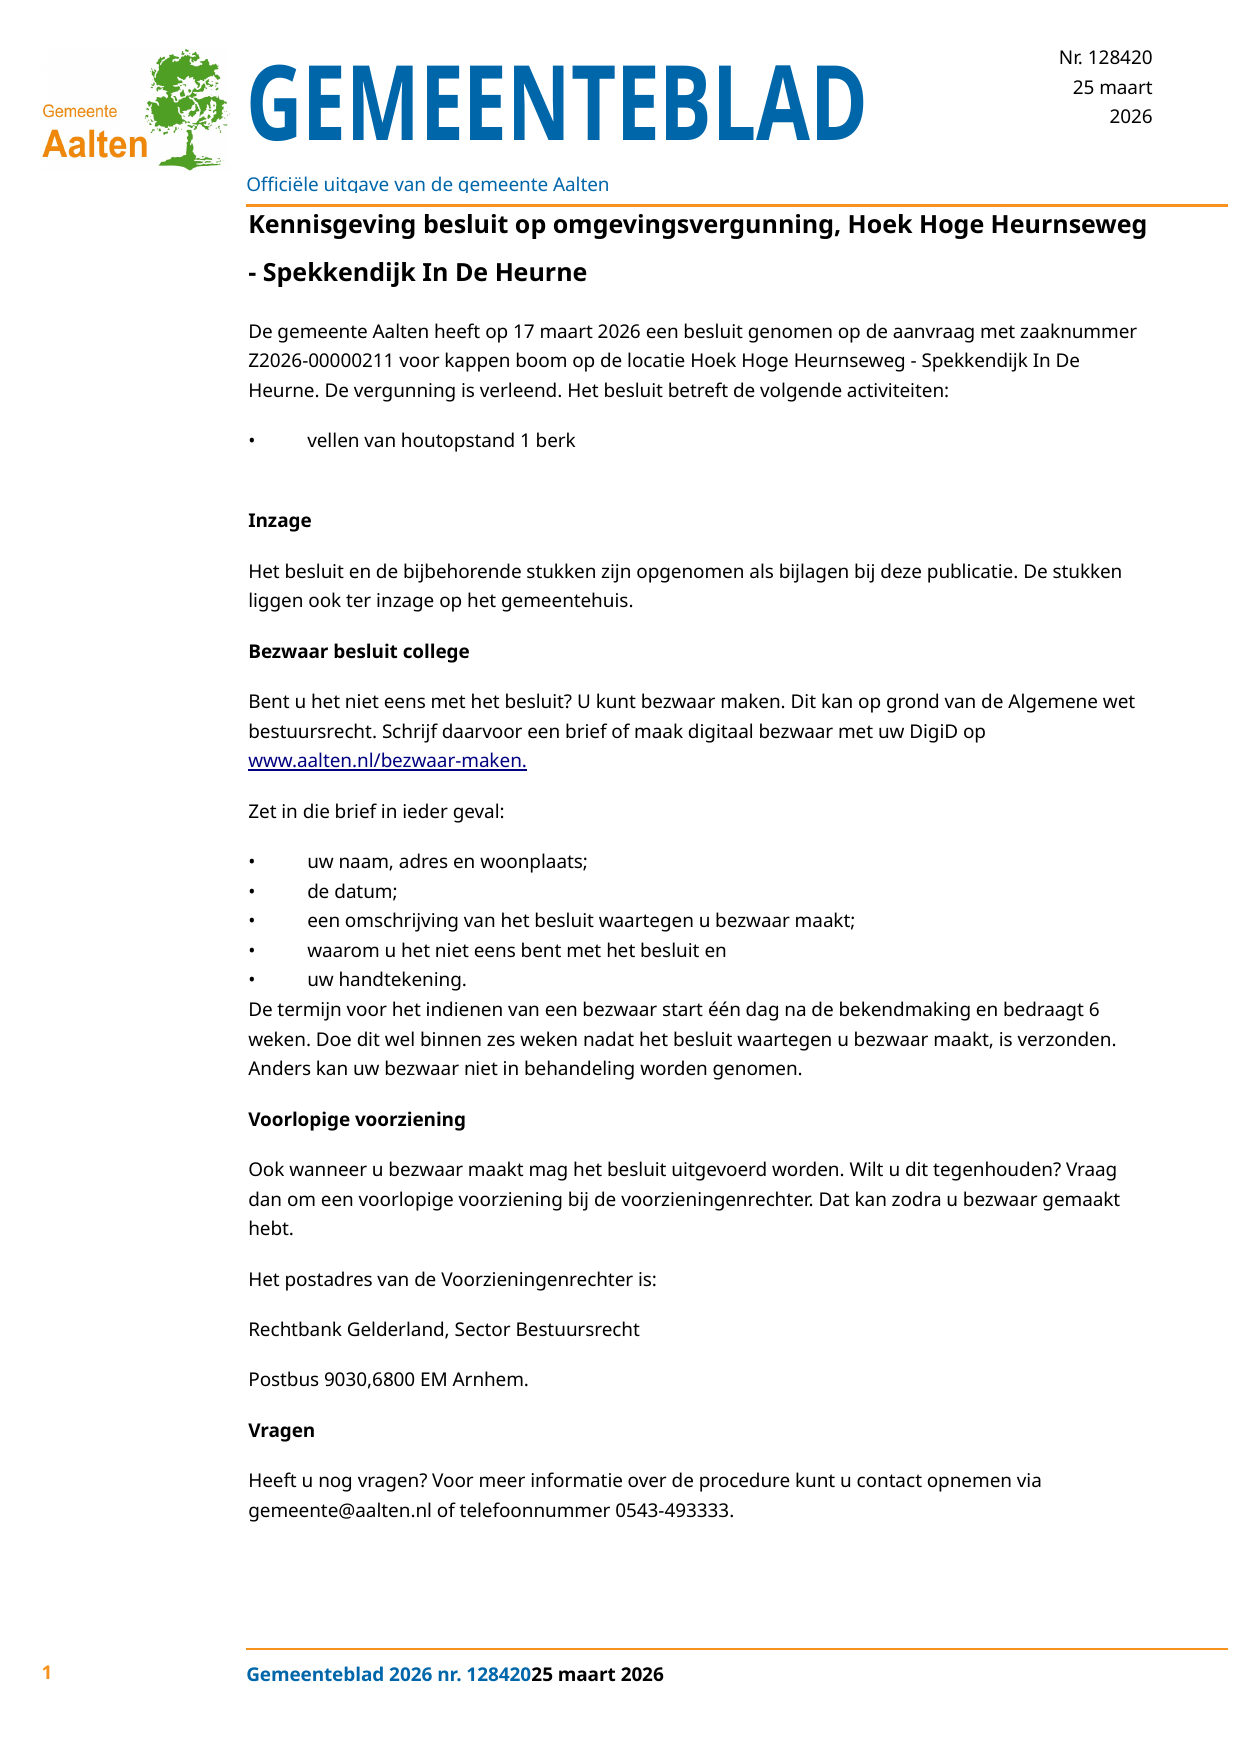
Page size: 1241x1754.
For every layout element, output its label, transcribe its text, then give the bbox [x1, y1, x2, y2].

text De gemeente Aalten heeft op 17 maart 2026 een besluit genomen op de aanvraag met zaaknummer Z2026-00000211 voor kappen boom op de locatie Hoek Hoge Heurnseweg - Spekkendijk In De Heurne. De vergunning is verleend. Het besluit betreft de volgende activiteiten: [248, 318, 1152, 403]
text Postbus 9030,6800 EM Arnhem. [248, 1367, 1152, 1392]
text Voorlopige voorziening [248, 1106, 1152, 1132]
picture [41, 47, 231, 172]
text Zet in die brief in ieder geval: [248, 798, 1152, 824]
text Ook wanneer u bezwaar maakt mag het besluit uitgevoerd worden. Wilt u dit tegenhouden? Vraag dan om een voorlopige voorziening bij de voorzieningenrechter. Dat kan zodra u bezwaar gemaakt hebt. [248, 1156, 1152, 1241]
list waarom u het niet eens bent met het besluit en [248, 937, 1152, 963]
text Inzage [248, 507, 1152, 533]
text Het besluit en de bijbehorende stukken zijn opgenomen als bijlagen bij deze publicatie. De stukken liggen ook ter inzage op het gemeentehuis. [248, 558, 1152, 613]
text Bent u het niet eens met het besluit? U kunt bezwaar maken. Dit kan op grond van de Algemene wet bestuursrecht. Schrijf daarvoor een brief of maak digitaal bezwaar met uw DigiD op www.aalten.nl/bezwaar-maken. [248, 688, 1152, 773]
text Bezwaar besluit college [248, 638, 1152, 664]
list een omschrijving van het besluit waartegen u bezwaar maakt; [248, 907, 1152, 933]
list uw handtekening. [248, 967, 1152, 992]
list vellen van houtopstand 1 berk [248, 427, 1152, 453]
text Heeft u nog vragen? Voor meer informatie over de procedure kunt u contact opnemen via gemeente@aalten.nl of telefoonnummer 0543-493333. [248, 1467, 1152, 1523]
list uw naam, adres en woonplaats; [248, 848, 1152, 874]
text Het postadres van de Voorzieningenrechter is: [248, 1266, 1152, 1292]
text De termijn voor het indienen van een bezwaar start één dag na de bekendmaking en bedraagt 6 weken. Doe dit wel binnen zes weken nadat het besluit waartegen u bezwaar maakt, is verzonden. Anders kan uw bezwaar niet in behandeling worden genomen. [248, 996, 1152, 1081]
text Kennisgeving besluit op omgevingsvergunning, Hoek Hoge Heurnseweg - Spekkendijk In De Heurne [248, 207, 1152, 288]
text Vragen [248, 1417, 1152, 1443]
text Rechtbank Gelderland, Sector Bestuursrecht [248, 1316, 1152, 1342]
list de datum; [248, 878, 1152, 904]
